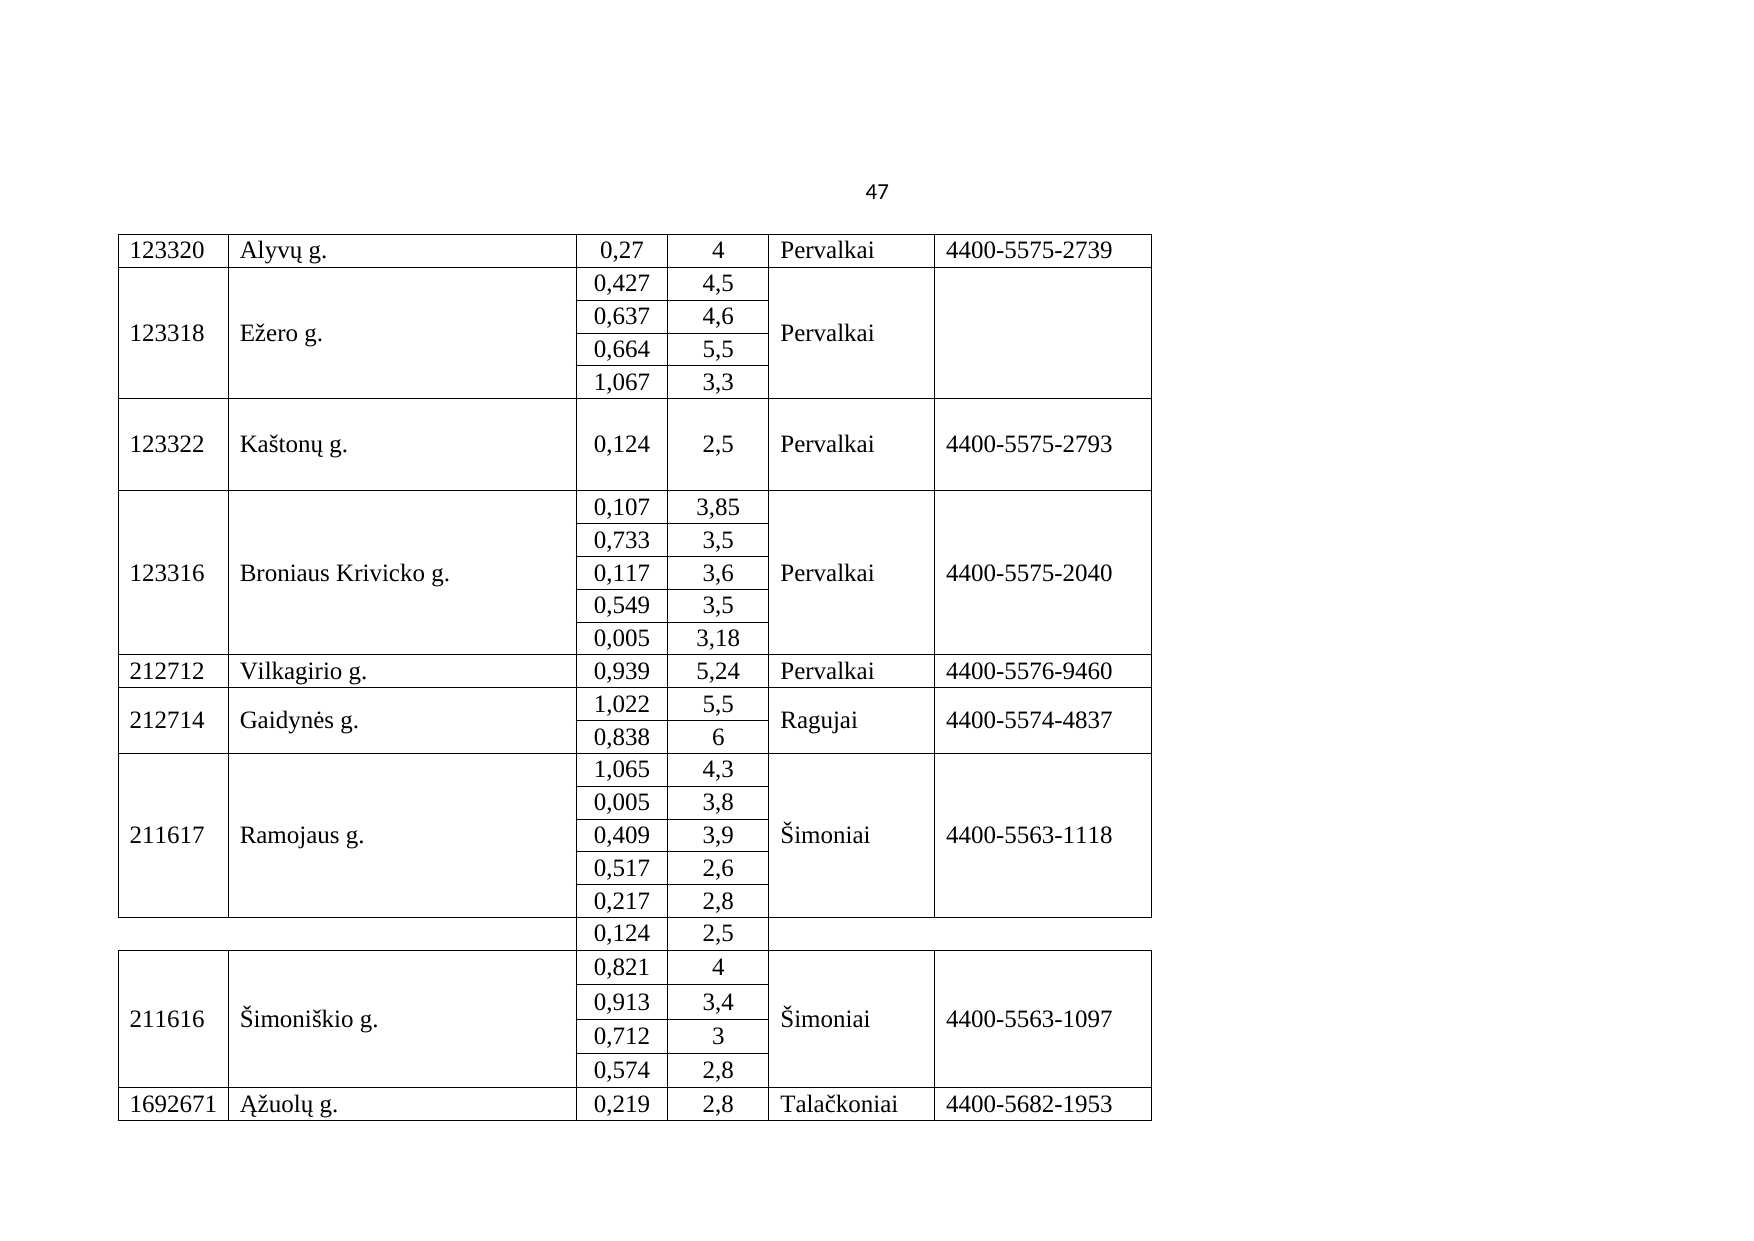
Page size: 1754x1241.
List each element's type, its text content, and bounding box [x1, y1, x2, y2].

table_cell 3,3 [668, 366, 768, 398]
table_cell 4 [668, 235, 768, 267]
table_cell Gaidynės g. [229, 688, 576, 753]
table_cell 4,5 [668, 268, 768, 299]
table_cell [935, 268, 1151, 398]
table_cell Pervalkai [769, 268, 934, 398]
table_cell 0,217 [577, 885, 667, 917]
table_cell 1692671 [119, 1088, 228, 1120]
table_cell 0,124 [577, 399, 667, 490]
table_cell 0,838 [577, 721, 667, 753]
table_cell 4,6 [668, 301, 768, 332]
table_cell 3 [668, 1020, 768, 1053]
table_cell 0,637 [577, 301, 667, 332]
table_cell Ramojaus g. [229, 754, 576, 917]
table_cell 4400-5563-1118 [935, 754, 1151, 917]
table_cell Šimoniai [769, 754, 934, 917]
table_cell 211617 [119, 754, 228, 917]
table_cell Pervalkai [769, 235, 934, 267]
table_cell 0,117 [577, 557, 667, 589]
table_cell 211616 [119, 951, 228, 1087]
table_cell 4400-5563-1097 [935, 951, 1151, 1087]
table_cell 6 [668, 721, 768, 753]
table_cell Kaštonų g. [229, 399, 576, 490]
table_cell Ežero g. [229, 268, 576, 398]
table_cell 3,6 [668, 557, 768, 589]
table_cell 123322 [119, 399, 228, 490]
table_cell 5,5 [668, 334, 768, 365]
table_cell Talačkoniai [769, 1088, 934, 1120]
table_cell 2,8 [668, 1088, 768, 1120]
table_cell 0,664 [577, 334, 667, 365]
table_cell 5,24 [668, 655, 768, 687]
table_cell 4400-5576-9460 [935, 655, 1151, 687]
table_cell 2,8 [668, 1054, 768, 1087]
table_cell Vilkagirio g. [229, 655, 576, 687]
table_cell 3,5 [668, 524, 768, 556]
table_cell 0,107 [577, 491, 667, 523]
table_cell 0,219 [577, 1088, 667, 1120]
table_cell 0,517 [577, 852, 667, 884]
table_cell 1,067 [577, 366, 667, 398]
table_cell 212712 [119, 655, 228, 687]
table_cell 0,913 [577, 985, 667, 1018]
table_cell 3,85 [668, 491, 768, 523]
table_cell 4,3 [668, 754, 768, 786]
table_cell 2,6 [668, 852, 768, 884]
table_cell 0,124 [577, 918, 667, 950]
table_cell 4 [668, 951, 768, 984]
table_cell 4400-5575-2793 [935, 399, 1151, 490]
table_cell Šimoniai [769, 951, 934, 1087]
table_cell 123318 [119, 268, 228, 398]
table_cell 0,005 [577, 787, 667, 818]
table_cell 4400-5575-2739 [935, 235, 1151, 267]
table_cell 0,427 [577, 268, 667, 299]
table_cell 0,712 [577, 1020, 667, 1053]
table_cell 0,409 [577, 820, 667, 851]
table_cell Pervalkai [769, 655, 934, 687]
table_cell 4400-5574-4837 [935, 688, 1151, 753]
table_cell 1,065 [577, 754, 667, 786]
table_cell 0,574 [577, 1054, 667, 1087]
table_cell Pervalkai [769, 399, 934, 490]
table_cell 0,27 [577, 235, 667, 267]
table_cell 4400-5575-2040 [935, 491, 1151, 654]
table_cell 0,821 [577, 951, 667, 984]
table_cell 2,5 [668, 399, 768, 490]
table_cell 4400-5682-1953 [935, 1088, 1151, 1120]
table_cell 1,022 [577, 688, 667, 720]
table_cell 3,18 [668, 623, 768, 654]
table_cell 2,5 [668, 918, 768, 950]
table_cell 3,8 [668, 787, 768, 818]
table_cell 0,733 [577, 524, 667, 556]
table_cell Ragujai [769, 688, 934, 753]
table_cell 123316 [119, 491, 228, 654]
table_cell 212714 [119, 688, 228, 753]
table_cell 3,4 [668, 985, 768, 1018]
table_cell 0,939 [577, 655, 667, 687]
table_cell 3,5 [668, 590, 768, 622]
table_cell 123320 [119, 235, 228, 267]
table_cell 0,005 [577, 623, 667, 654]
table_cell Alyvų g. [229, 235, 576, 267]
table_cell Ąžuolų g. [229, 1088, 576, 1120]
table_cell Pervalkai [769, 491, 934, 654]
table_cell 3,9 [668, 820, 768, 851]
table_cell Šimoniškio g. [229, 951, 576, 1087]
table_cell 5,5 [668, 688, 768, 720]
table_cell 2,8 [668, 885, 768, 917]
table_cell 0,549 [577, 590, 667, 622]
table_cell Broniaus Krivicko g. [229, 491, 576, 654]
